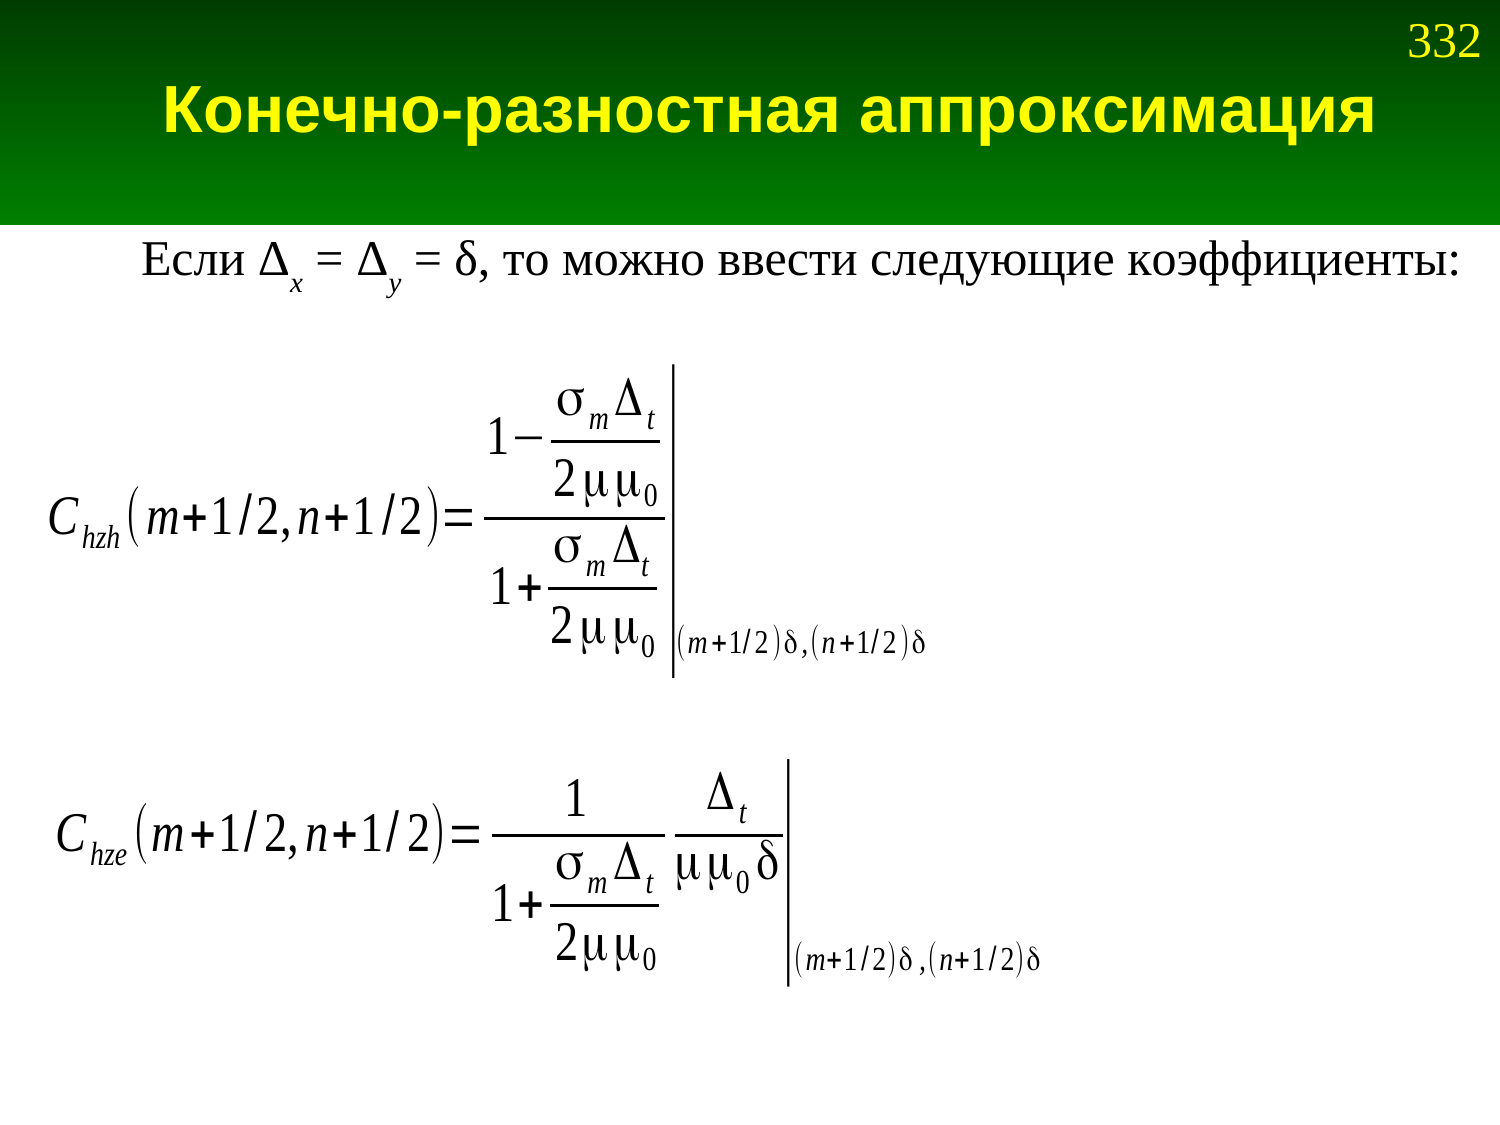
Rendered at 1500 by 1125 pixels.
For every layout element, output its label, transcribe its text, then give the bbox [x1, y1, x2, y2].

text_box Если Δx = Δy = δ, то можно ввести следующие коэффициенты: [126, 218, 1477, 306]
chart [43, 756, 1053, 991]
chart [35, 359, 937, 680]
title Конечно-разностная аппроксимация [100, 7, 1441, 204]
